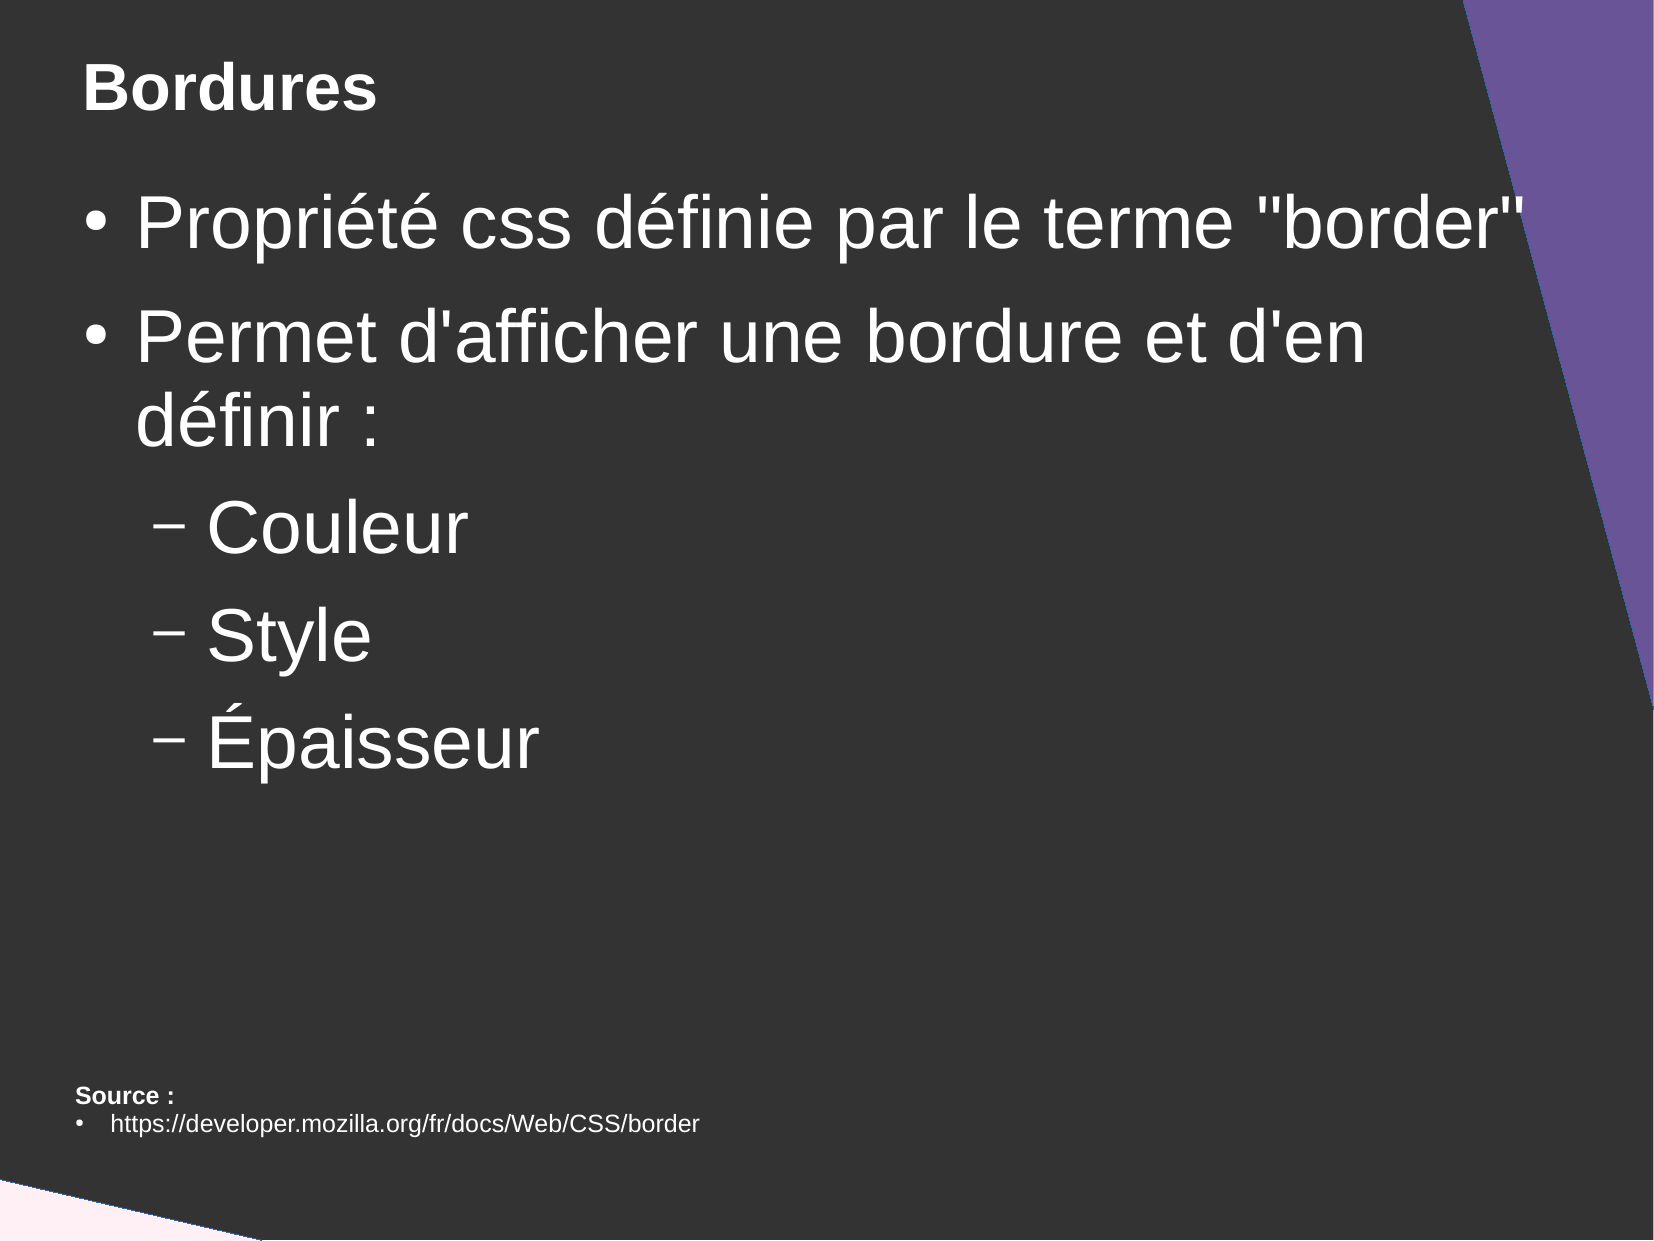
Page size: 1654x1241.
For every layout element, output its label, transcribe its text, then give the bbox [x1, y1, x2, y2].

title Bordures [82, 49, 1571, 130]
list Propriété css définie par le terme "border" Permet d'afficher une bordure et d'en définir : Couleur Style Épaisseur [64, 180, 1604, 1075]
text_box Source : https://developer.mozilla.org/fr/docs/Web/CSS/border [60, 1074, 1546, 1217]
text_box [0, 1179, 266, 1241]
text_box [1463, 0, 1654, 710]
